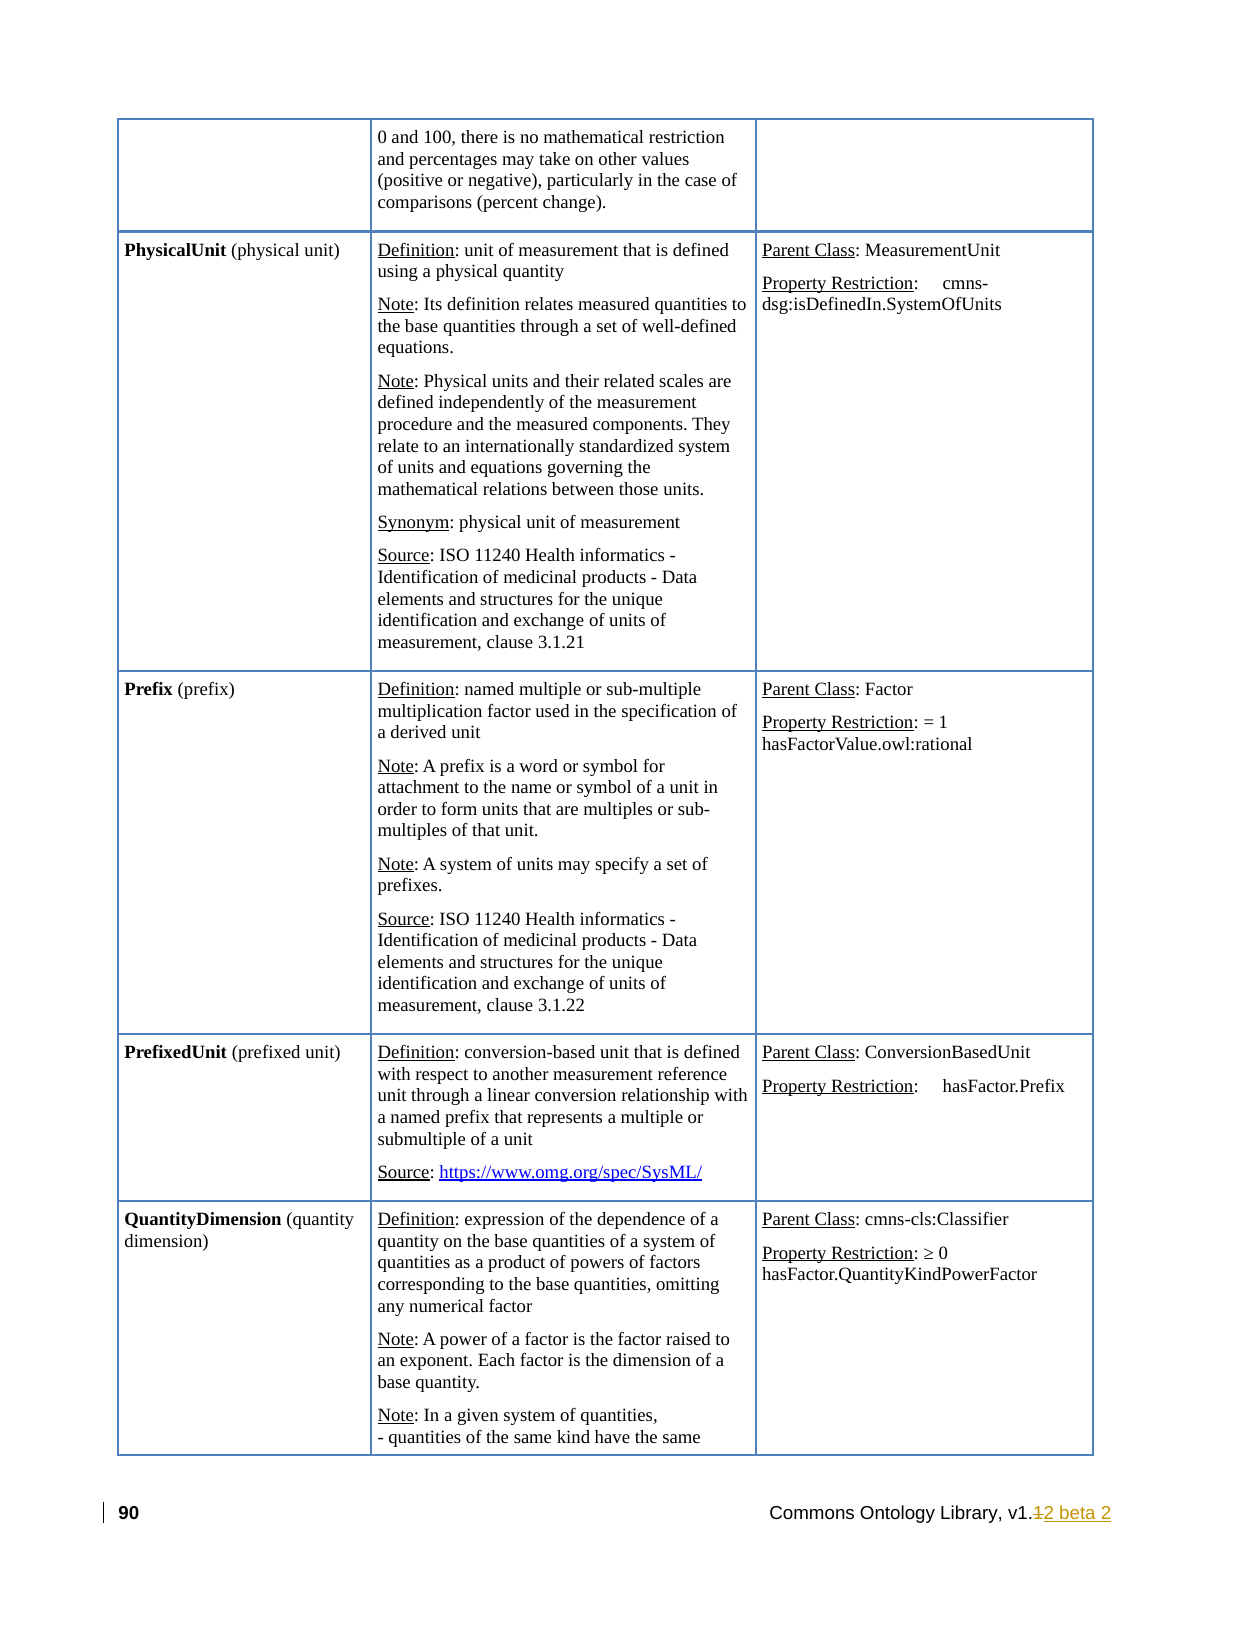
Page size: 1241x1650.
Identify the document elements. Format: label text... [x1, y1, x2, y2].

table_cell Definition: conversion-based unit that is defined with respect to another measurement reference unit through a linear conversion relationship with a named prefix that represents a multiple or submultiple of a unit Source: https://www.omg.org/spec/SysML/ [372, 1035, 755, 1200]
table_cell Parent Class: MeasurementUnit Property Restriction:  cmns-dsg:isDefinedIn.SystemOfUnits [757, 233, 1092, 670]
table_cell [757, 120, 1092, 230]
table_cell PrefixedUnit (prefixed unit) [119, 1035, 370, 1200]
table_cell Parent Class: cmns-cls:Classifier Property Restriction: ≥ 0 hasFactor.QuantityKindPowerFactor [757, 1202, 1092, 1453]
table_cell 0 and 100, there is no mathematical restriction and percentages may take on other values (positive or negative), particularly in the case of comparisons (percent change). [373, 121, 754, 229]
table_cell Definition: expression of the dependence of a quantity on the base quantities of a system of quantities as a product of powers of factors corresponding to the base quantities, omitting any numerical factor Note: A power of a factor is the factor raised to an exponent. Each factor is the dimension of a base quantity. Note: In a given system of quantities, - quantities of the same kind have the same [372, 1202, 755, 1453]
table_cell QuantityDimension (quantity dimension) [119, 1202, 370, 1453]
table_cell Definition: named multiple or sub-multiple multiplication factor used in the specification of a derived unit Note: A prefix is a word or symbol for attachment to the name or symbol of a unit in order to form units that are multiples or sub-multiples of that unit. Note: A system of units may specify a set of prefixes. Source: ISO 11240 Health informatics - Identification of medicinal products - Data elements and structures for the unique identification and exchange of units of measurement, clause 3.1.22 [372, 672, 755, 1033]
table_cell Definition: unit of measurement that is defined using a physical quantity Note: Its definition relates measured quantities to the base quantities through a set of well-defined equations. Note: Physical units and their related scales are defined independently of the measurement procedure and the measured components. They relate to an internationally standardized system of units and equations governing the mathematical relations between those units. Synonym: physical unit of measurement Source: ISO 11240 Health informatics - Identification of medicinal products - Data elements and structures for the unique identification and exchange of units of measurement, clause 3.1.21 [372, 233, 755, 670]
table_cell PhysicalUnit (physical unit) [119, 233, 370, 670]
table_cell [119, 120, 370, 230]
table_cell Parent Class: ConversionBasedUnit Property Restriction:  hasFactor.Prefix [757, 1035, 1092, 1200]
table_cell Parent Class: Factor Property Restriction: = 1 hasFactorValue.owl:rational [757, 672, 1092, 1033]
table_cell Prefix (prefix) [119, 672, 370, 1033]
